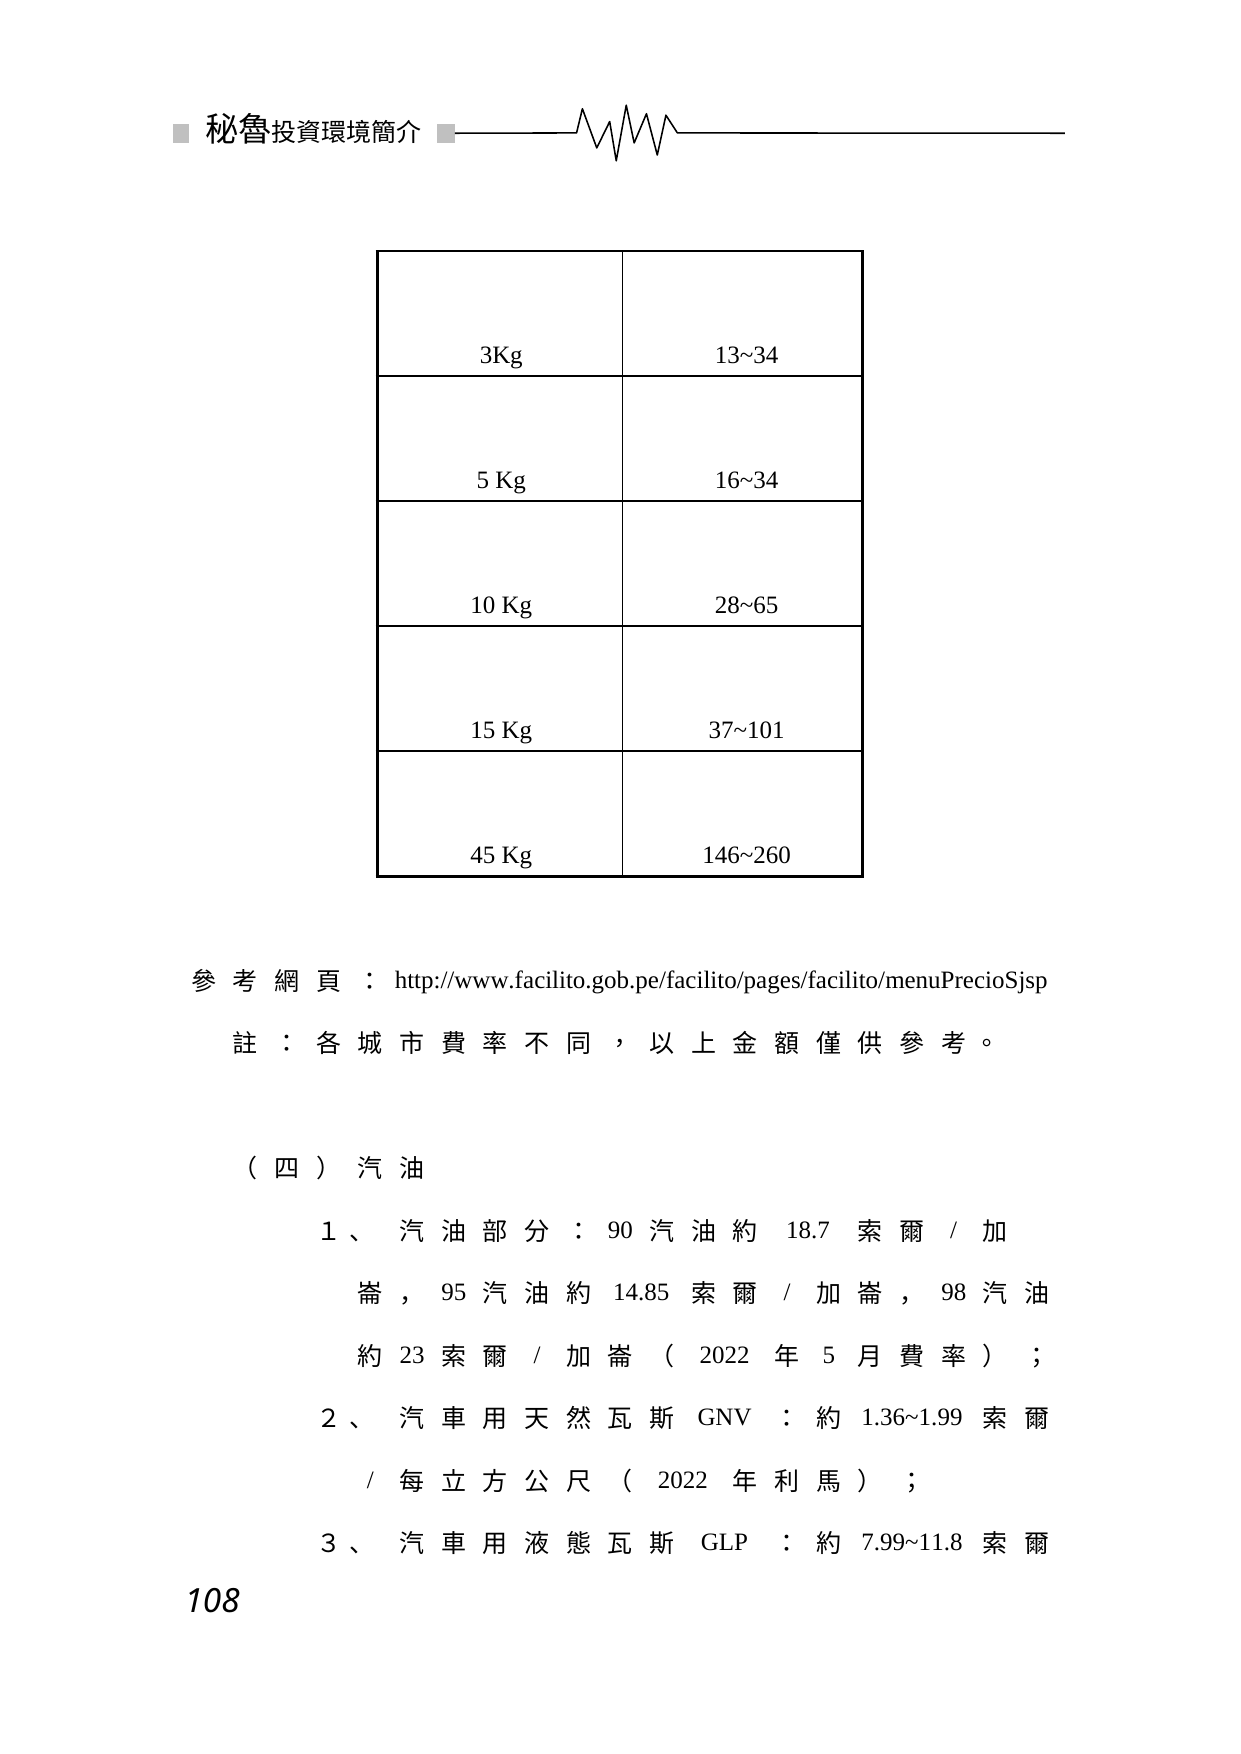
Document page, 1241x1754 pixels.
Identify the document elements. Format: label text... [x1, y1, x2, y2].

table_cell 5 Kg [379, 377, 622, 500]
text 參考網頁：http://www.facilito.gob.pe/facilito/pages/facilito/menuPrecioSjsp [183, 938, 1058, 1000]
table_cell 13~34 [623, 252, 861, 375]
table_cell 45 Kg [379, 752, 622, 875]
table_cell 10 Kg [379, 502, 622, 625]
table_cell 16~34 [623, 377, 861, 500]
text （四）汽油 [207, 1125, 1058, 1188]
text ２、汽車用天然瓦斯GNV：約1.36~1.99索爾/每立方公尺（2022年利馬）； [281, 1375, 1058, 1500]
table_cell 3Kg [379, 252, 622, 375]
table_cell 146~260 [623, 752, 861, 875]
text １、汽油部分：90汽油約18.7索爾/加崙，95汽油約14.85索爾/加崙，98汽油約23索爾/加崙（2022年5月費率）； [281, 1188, 1058, 1375]
text 註：各城市費率不同，以上金額僅供參考。 [183, 1000, 1058, 1063]
table_cell 28~65 [623, 502, 861, 625]
table_cell 15 Kg [379, 627, 622, 750]
table_cell 37~101 [623, 627, 861, 750]
text ３、汽車用液態瓦斯GLP：約7.99~11.8索爾 [281, 1500, 1058, 1563]
